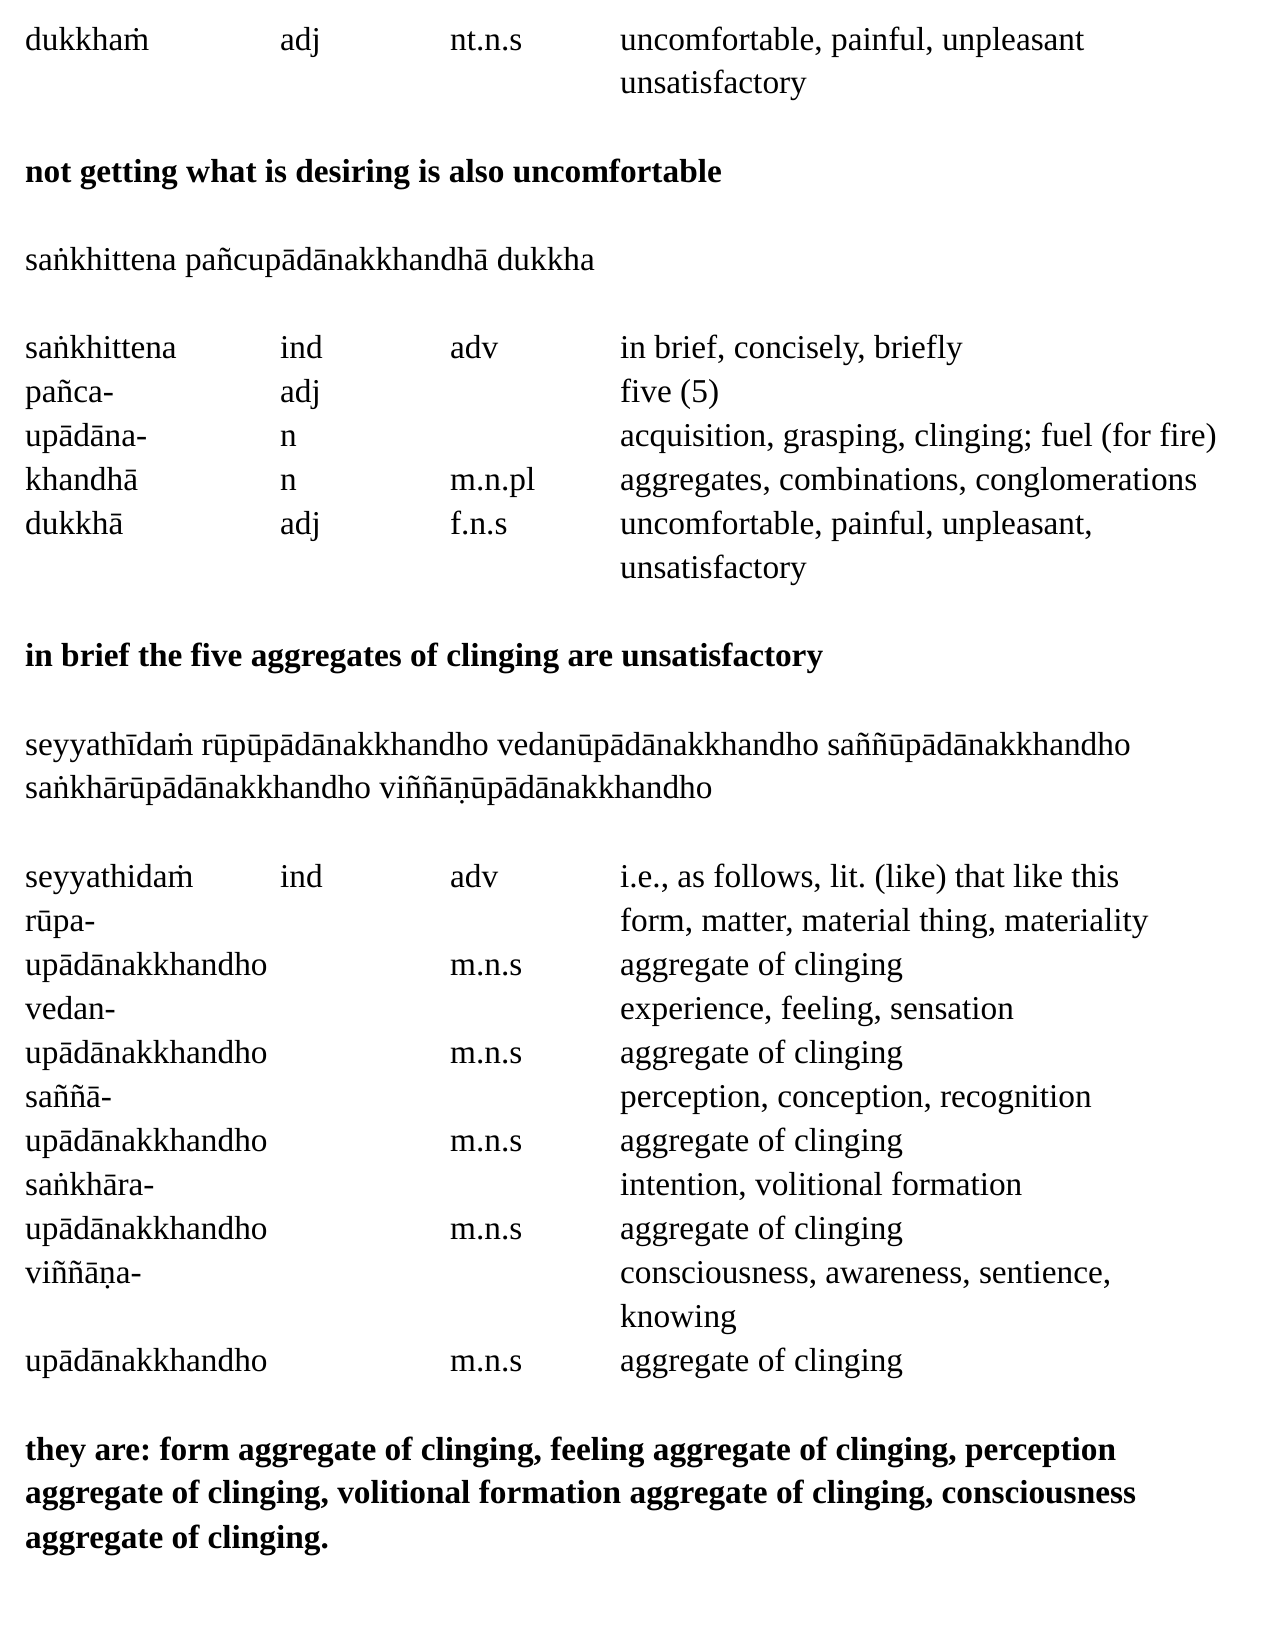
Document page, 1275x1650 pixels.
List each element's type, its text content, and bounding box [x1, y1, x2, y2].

text upādānakkhandho m.n.s aggregate of clinging [25, 944, 1253, 982]
text saṅkhittena ind adv in brief, concisely, briefly [25, 327, 1253, 366]
text in brief the five aggregates of clinging are unsatisfactory [25, 636, 1253, 674]
text dukkhā adj f.n.s uncomfortable, painful, unpleasant, unsatisfactory [25, 503, 1253, 586]
text upādānakkhandho m.n.s aggregate of clinging [25, 1341, 1253, 1379]
text not getting what is desiring is also uncomfortable [25, 151, 1253, 189]
text rūpa- form, matter, material thing, materiality [25, 900, 1253, 938]
text pañca- adj five (5) [25, 371, 1253, 409]
text upādānakkhandho m.n.s aggregate of clinging [25, 1032, 1253, 1071]
text saṅkhāra- intention, volitional formation [25, 1164, 1253, 1203]
text upādāna- n acquisition, grasping, clinging; fuel (for fire) [25, 415, 1253, 454]
text saṅkhittena pañcupādānakkhandhā dukkha [25, 239, 1253, 277]
text seyyathidaṁ ind adv i.e., as follows, lit. (like) that like this [25, 856, 1253, 894]
text seyyathīdaṁ rūpūpādānakkhandho vedanūpādānakkhandho saññūpādānakkhandho saṅkhārūpādānakkhandho viññāṇūpādānakkhandho [25, 724, 1253, 806]
text saññā- perception, conception, recognition [25, 1076, 1253, 1114]
text vedan- experience, feeling, sensation [25, 988, 1253, 1026]
text upādānakkhandho m.n.s aggregate of clinging [25, 1120, 1253, 1159]
text upādānakkhandho m.n.s aggregate of clinging [25, 1208, 1253, 1247]
text khandhā n m.n.pl aggregates, combinations, conglomerations [25, 459, 1253, 498]
text viññāṇa- consciousness, awareness, sentience, knowing [25, 1252, 1253, 1335]
text they are: form aggregate of clinging, feeling aggregate of clinging, perception aggregate of clinging, volitional formation aggregate of clinging, consciousness aggregate of clinging. [25, 1429, 1253, 1555]
text dukkhaṁ adj nt.n.s uncomfortable, painful, unpleasant unsatisfactory [25, 19, 1253, 101]
